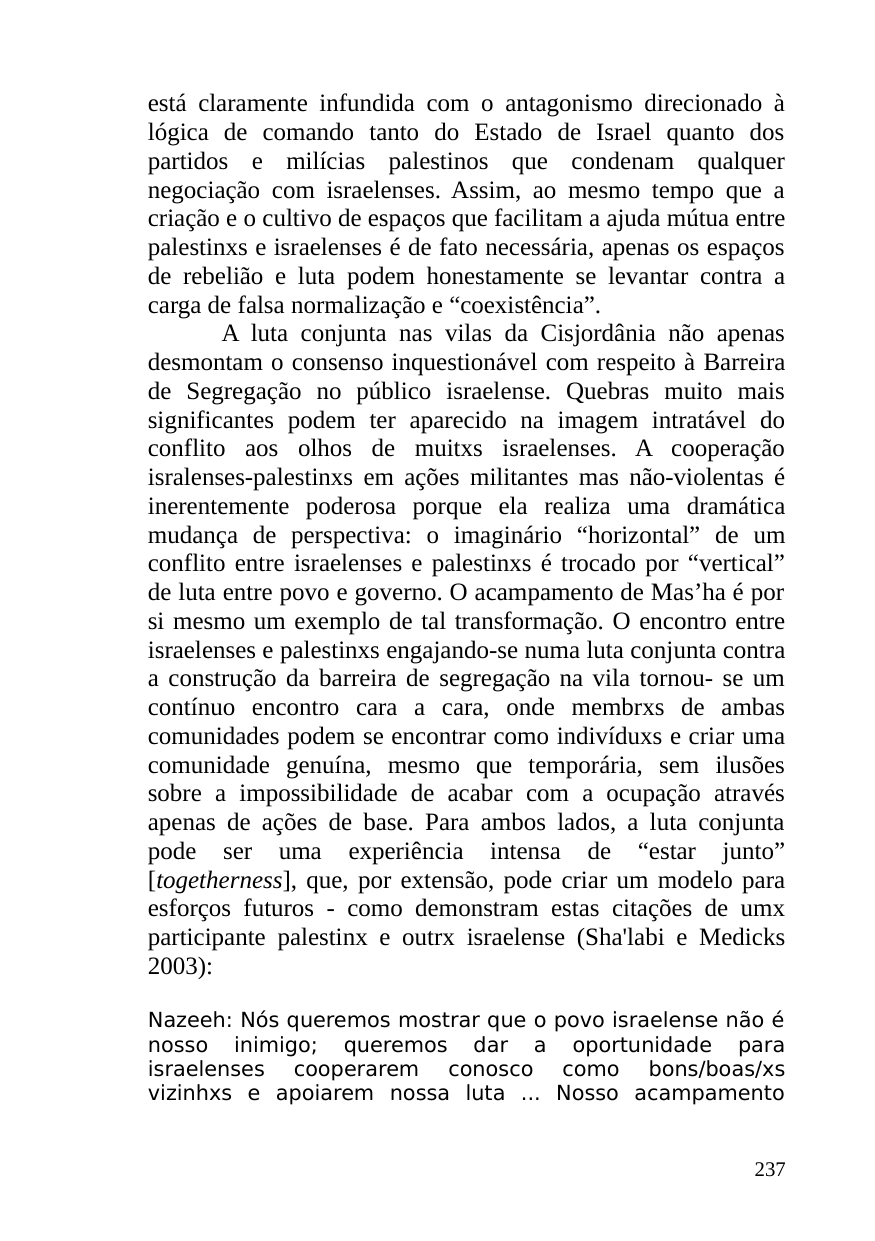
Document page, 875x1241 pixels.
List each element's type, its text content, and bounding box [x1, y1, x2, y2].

text A luta conjunta nas vilas da Cisjordânia não apenas desmontam o consenso inquestionável com respeito à Barreira de Segregação no público israelense. Quebras muito mais significantes podem ter aparecido na imagem intratável do conflito aos olhos de muitxs israelenses. A cooperação isralenses-palestinxs em ações militantes mas não-violentas é inerentemente poderosa porque ela realiza uma dramática mudança de perspectiva: o imaginário “horizontal” de um conflito entre israelenses e palestinxs é trocado por “vertical” de luta entre povo e governo. O acampamento de Mas’ha é por si mesmo um exemplo de tal transformação. O encontro entre israelenses e palestinxs engajando-se numa luta conjunta contra a construção da barreira de segregação na vila tornou- se um contínuo encontro cara a cara, onde membrxs de ambas comunidades podem se encontrar como indivíduxs e criar uma comunidade genuína, mesmo que temporária, sem ilusões sobre a impossibilidade de acabar com a ocupação através apenas de ações de base. Para ambos lados, a luta conjunta pode ser uma experiência intensa de “estar junto” [togetherness], que, por extensão, pode criar um modelo para esforços futuros - como demonstram estas citações de umx participante palestinx e outrx israelense (Sha'labi e Medicks 2003): [148, 318, 786, 980]
text está claramente infundida com o antagonismo direcionado à lógica de comando tanto do Estado de Israel quanto dos partidos e milícias palestinos que condenam qualquer negociação com israelenses. Assim, ao mesmo tempo que a criação e o cultivo de espaços que facilitam a ajuda mútua entre palestinxs e israelenses é de fato necessária, apenas os espaços de rebelião e luta podem honestamente se levantar contra a carga de falsa normalização e “coexistência”. [148, 88, 786, 318]
text Nazeeh: Nós queremos mostrar que o povo israelense não é nosso inimigo; queremos dar a oportunidade para israelenses cooperarem conosco como bons/boas/xs vizinhxs e apoiarem nossa luta ... Nosso acampamento [148, 1008, 786, 1106]
